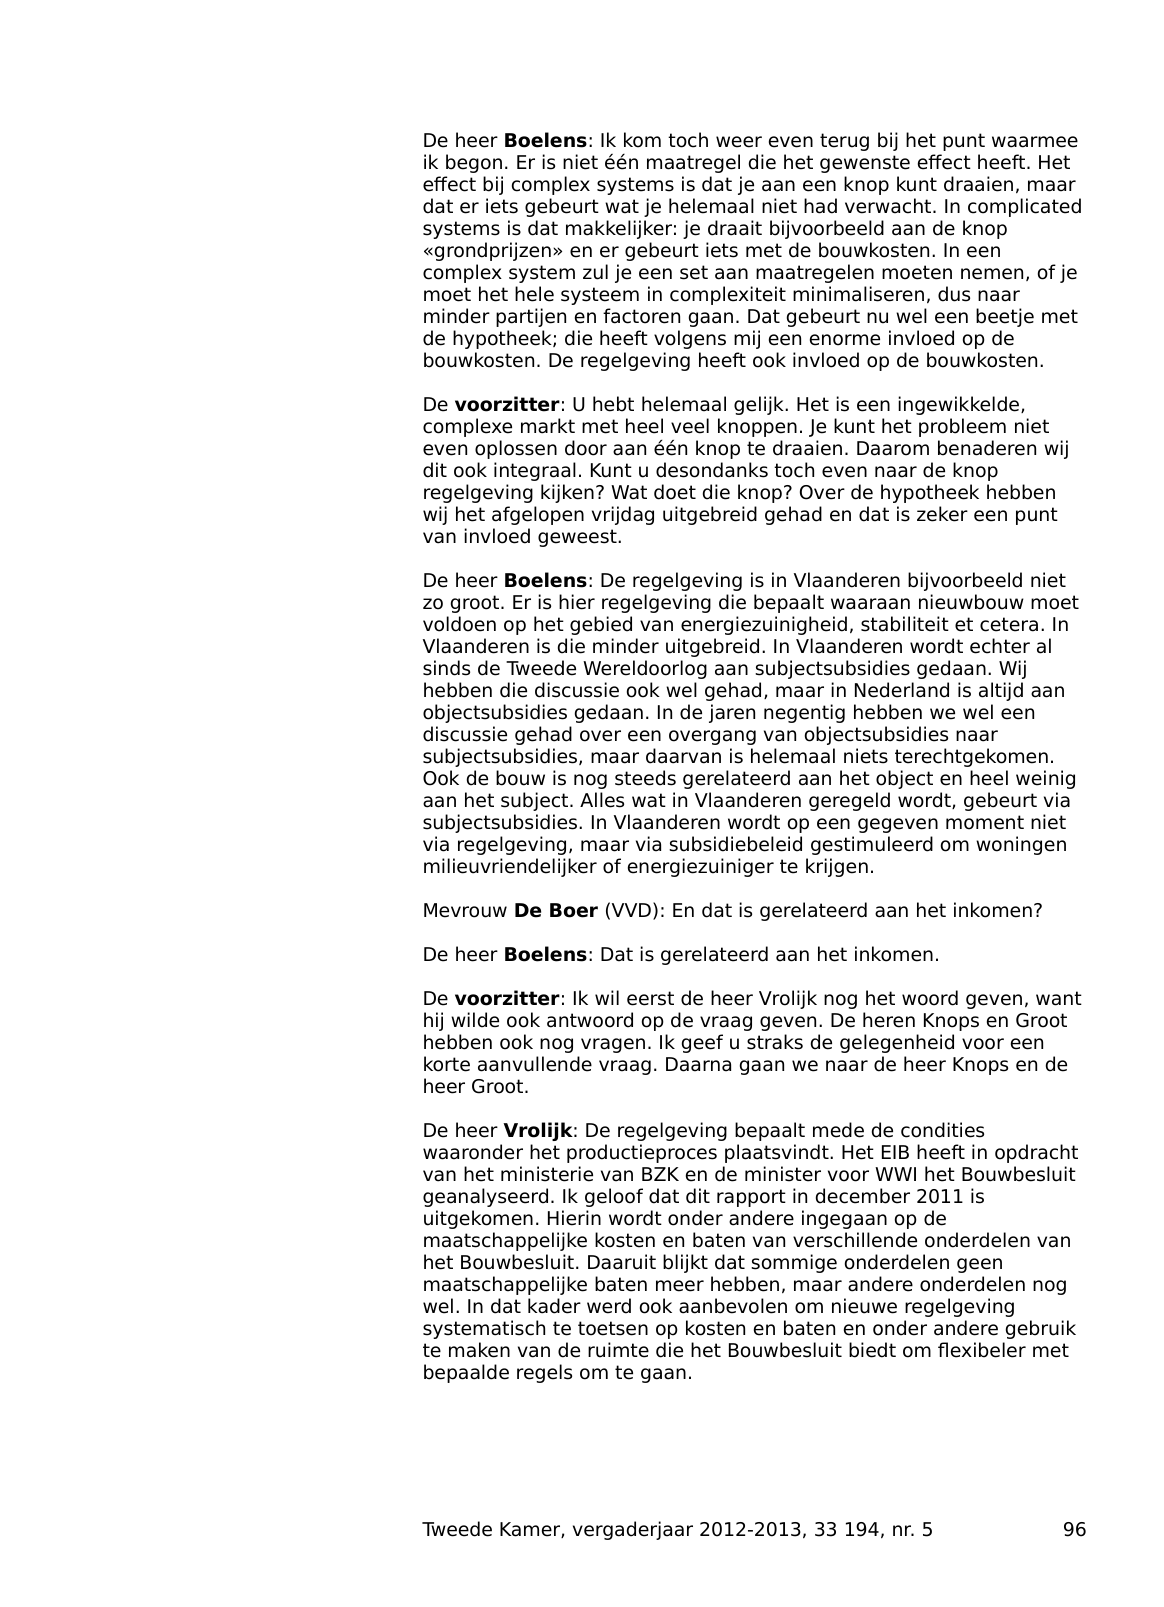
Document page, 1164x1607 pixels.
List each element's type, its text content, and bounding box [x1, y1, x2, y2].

text De voorzitter: U hebt helemaal gelijk. Het is een ingewikkelde, complexe markt met heel veel knoppen. Je kunt het probleem niet even oplossen door aan één knop te draaien. Daarom benaderen wij dit ook integraal. Kunt u desondanks toch even naar de knop regelgeving kijken? Wat doet die knop? Over de hypotheek hebben wij het afgelopen vrijdag uitgebreid gehad en dat is zeker een punt van invloed geweest. [422, 394, 1087, 548]
text De heer Boelens: Dat is gerelateerd aan het inkomen. [422, 944, 1087, 966]
text De voorzitter: Ik wil eerst de heer Vrolijk nog het woord geven, want hij wilde ook antwoord op de vraag geven. De heren Knops en Groot hebben ook nog vragen. Ik geef u straks de gelegenheid voor een korte aanvullende vraag. Daarna gaan we naar de heer Knops en de heer Groot. [422, 988, 1087, 1098]
text De heer Boelens: De regelgeving is in Vlaanderen bijvoorbeeld niet zo groot. Er is hier regelgeving die bepaalt waaraan nieuwbouw moet voldoen op het gebied van energiezuinigheid, stabiliteit et cetera. In Vlaanderen is die minder uitgebreid. In Vlaanderen wordt echter al sinds de Tweede Wereldoorlog aan subjectsubsidies gedaan. Wij hebben die discussie ook wel gehad, maar in Nederland is altijd aan objectsubsidies gedaan. In de jaren negentig hebben we wel een discussie gehad over een overgang van objectsubsidies naar subjectsubsidies, maar daarvan is helemaal niets terechtgekomen. Ook de bouw is nog steeds gerelateerd aan het object en heel weinig aan het subject. Alles wat in Vlaanderen geregeld wordt, gebeurt via subjectsubsidies. In Vlaanderen wordt op een gegeven moment niet via regelgeving, maar via subsidiebeleid gestimuleerd om woningen milieuvriendelijker of energiezuiniger te krijgen. [422, 570, 1087, 878]
text De heer Boelens: Ik kom toch weer even terug bij het punt waarmee ik begon. Er is niet één maatregel die het gewenste effect heeft. Het effect bij complex systems is dat je aan een knop kunt draaien, maar dat er iets gebeurt wat je helemaal niet had verwacht. In complicated systems is dat makkelijker: je draait bijvoorbeeld aan de knop «grondprijzen» en er gebeurt iets met de bouwkosten. In een complex system zul je een set aan maatregelen moeten nemen, of je moet het hele systeem in complexiteit minimaliseren, dus naar minder partijen en factoren gaan. Dat gebeurt nu wel een beetje met de hypotheek; die heeft volgens mij een enorme invloed op de bouwkosten. De regelgeving heeft ook invloed op de bouwkosten. [422, 130, 1087, 372]
text De heer Vrolijk: De regelgeving bepaalt mede de condities waaronder het productieproces plaatsvindt. Het EIB heeft in opdracht van het ministerie van BZK en de minister voor WWI het Bouwbesluit geanalyseerd. Ik geloof dat dit rapport in december 2011 is uitgekomen. Hierin wordt onder andere ingegaan op de maatschappelijke kosten en baten van verschillende onderdelen van het Bouwbesluit. Daaruit blijkt dat sommige onderdelen geen maatschappelijke baten meer hebben, maar andere onderdelen nog wel. In dat kader werd ook aanbevolen om nieuwe regelgeving systematisch te toetsen op kosten en baten en onder andere gebruik te maken van de ruimte die het Bouwbesluit biedt om flexibeler met bepaalde regels om te gaan. [422, 1120, 1087, 1384]
text Mevrouw De Boer (VVD): En dat is gerelateerd aan het inkomen? [422, 900, 1087, 922]
